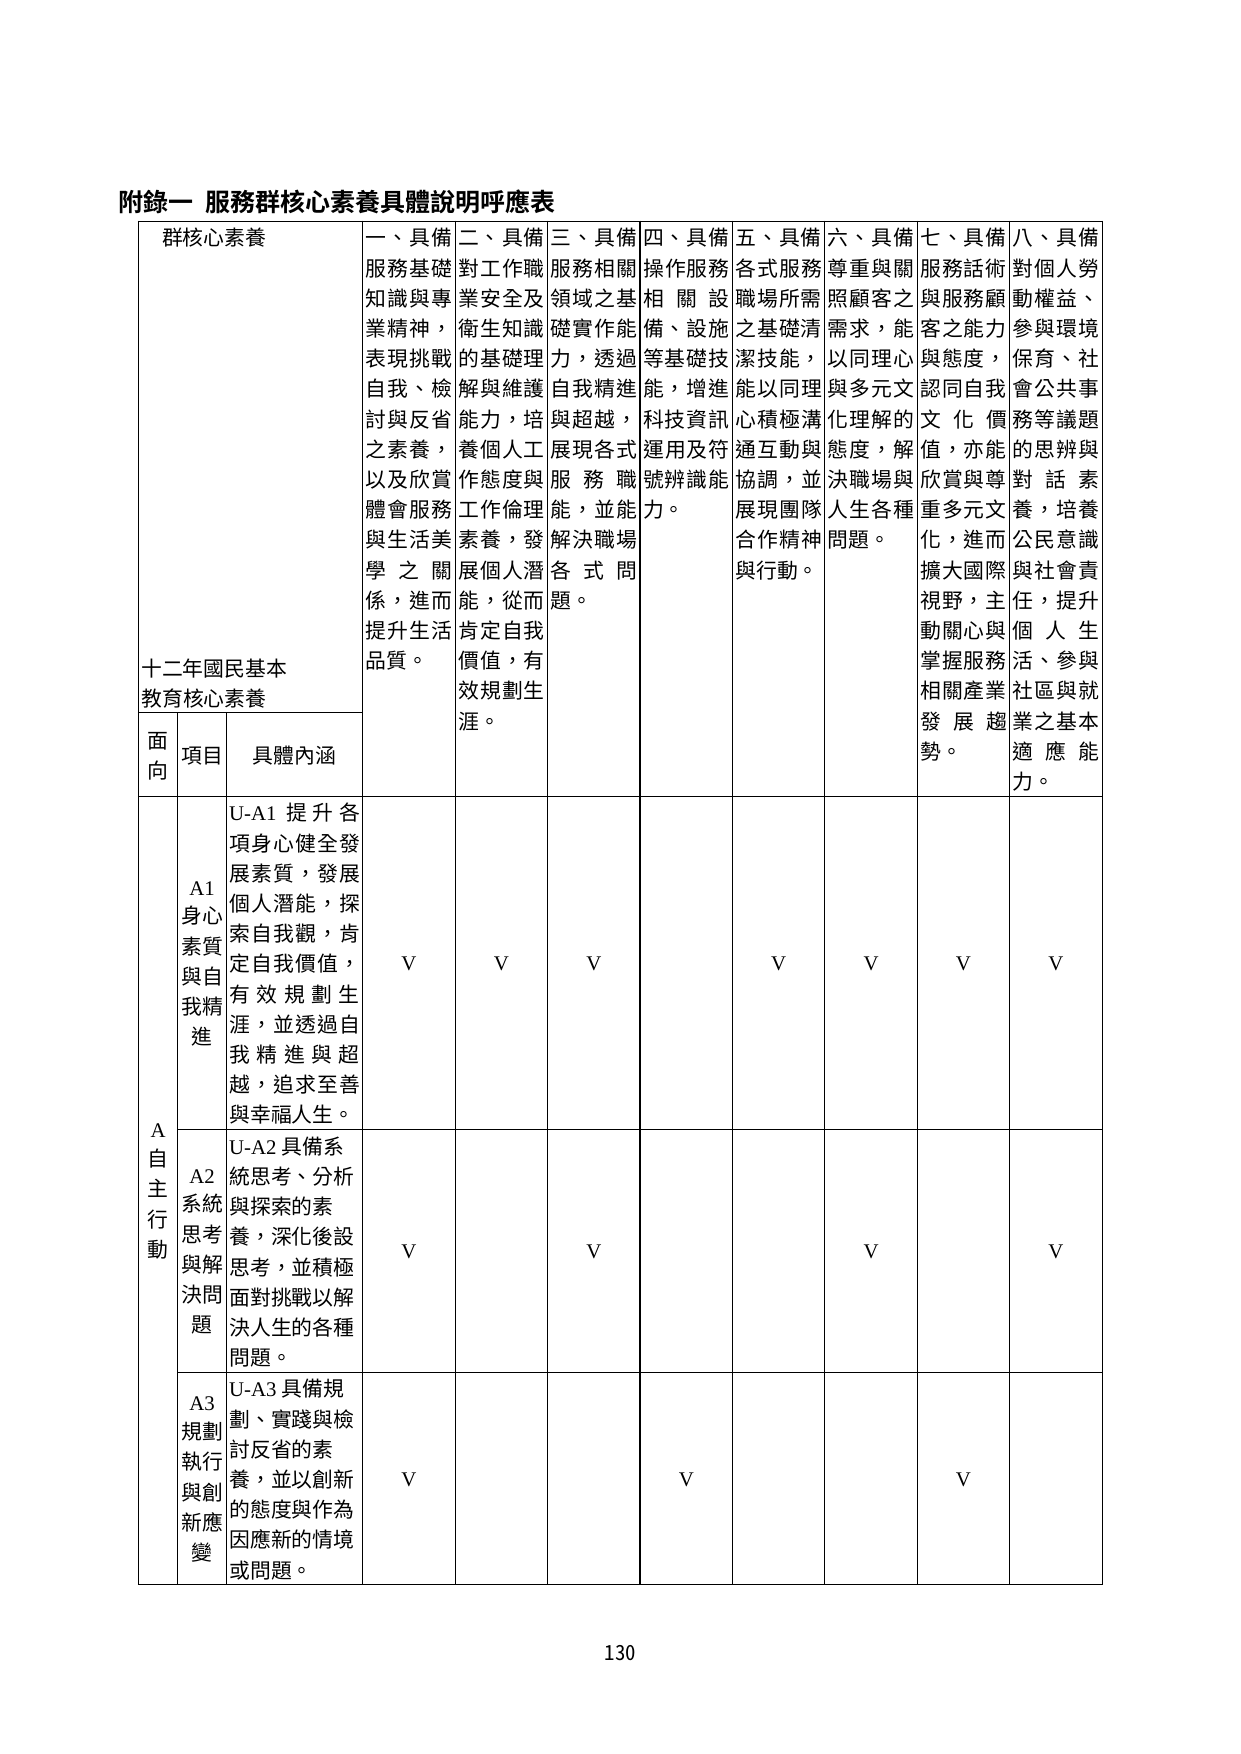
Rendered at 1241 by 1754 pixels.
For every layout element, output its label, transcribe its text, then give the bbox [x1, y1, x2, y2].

table_cell A自主行動 [139, 797, 177, 1584]
table_cell V [363, 1373, 455, 1584]
table_header 四、具備操作服務相關設備、設施等基礎技能，增進科技資訊運用及符號辨識能力。 [641, 222, 732, 796]
table_cell V [825, 1130, 917, 1372]
table_cell [825, 1373, 917, 1584]
table_cell U-A3 具備規劃、實踐與檢討反省的素養，並以創新的態度與作為因應新的情境或問題。 [227, 1373, 362, 1584]
table_header 二、具備對工作職業安全及衛生知識的基礎理解與維護能力，培養個人工作態度與工作倫理素養，發展個人潛能，從而肯定自我價值，有效規劃生涯。 [456, 222, 547, 796]
table_cell [548, 1373, 639, 1584]
table_cell V [1010, 797, 1102, 1129]
table_cell U-A2 具備系統思考、分析與探索的素養，深化後設思考，並積極面對挑戰以解決人生的各種問題。 [227, 1130, 362, 1372]
table_cell V [363, 797, 455, 1129]
table_header 一、具備服務基礎知識與專業精神，表現挑戰自我、檢討與反省之素養，以及欣賞體會服務與生活美學之關係，進而提升生活品質。 [363, 222, 455, 796]
table_header 六、具備尊重與關照顧客之需求，能以同理心與多元文化理解的態度，解決職場與人生各種問題。 [825, 222, 917, 796]
table_cell [641, 1130, 732, 1372]
table_cell V [733, 797, 824, 1129]
table_header 群核心素養 十二年國民基本 教育核心素養 [139, 222, 362, 712]
table_cell [641, 797, 732, 1129]
table_header 三、具備服務相關領域之基礎實作能力，透過自我精進與超越，展現各式服務職能，並能解決職場各式問題。 [548, 222, 639, 796]
table_cell [456, 1373, 547, 1584]
table_cell V [363, 1130, 455, 1372]
table_cell V [548, 797, 639, 1129]
table_cell V [825, 797, 917, 1129]
table_header 八、具備對個人勞動權益、參與環境保育、社會公共事務等議題的思辨與對話素養，培養公民意識與社會責任，提升個人生活、參與社區與就業之基本適應能力。 [1010, 222, 1102, 796]
table_cell [733, 1130, 824, 1372]
table_cell V [456, 797, 547, 1129]
table_cell 項目 [178, 713, 226, 796]
table_cell [733, 1373, 824, 1584]
table_cell [1010, 1373, 1102, 1584]
table_cell A3 規劃執行與創新應變 [178, 1373, 226, 1584]
table_cell V [548, 1130, 639, 1372]
table_cell 面向 [139, 713, 177, 796]
table_cell V [918, 797, 1009, 1129]
table_header 七、具備服務話術與服務顧客之能力與態度，認同自我文化價值，亦能欣賞與尊重多元文化，進而擴大國際視野，主動關心與掌握服務相關產業發展趨勢。 [918, 222, 1009, 796]
table_header 五、具備各式服務職場所需之基礎清潔技能，能以同理心積極溝通互動與協調，並展現團隊合作精神與行動。 [733, 222, 824, 796]
table_cell [918, 1130, 1009, 1372]
table_cell V [918, 1373, 1009, 1584]
table_cell A2 系統思考與解決問題 [178, 1130, 226, 1372]
text 附錄一 服務群核心素養具體說明呼應表 [118, 175, 1122, 221]
table_cell 具體內涵 [227, 713, 362, 796]
table_cell A1 身心素質與自我精進 [178, 797, 226, 1129]
table_cell V [641, 1373, 732, 1584]
table_cell V [1010, 1130, 1102, 1372]
table_cell U-A1提升各項身心健全發展素質，發展個人潛能，探索自我觀，肯定自我價值，有效規劃生涯，並透過自我精進與超越，追求至善與幸福人生。 [227, 797, 362, 1129]
table_cell [456, 1130, 547, 1372]
